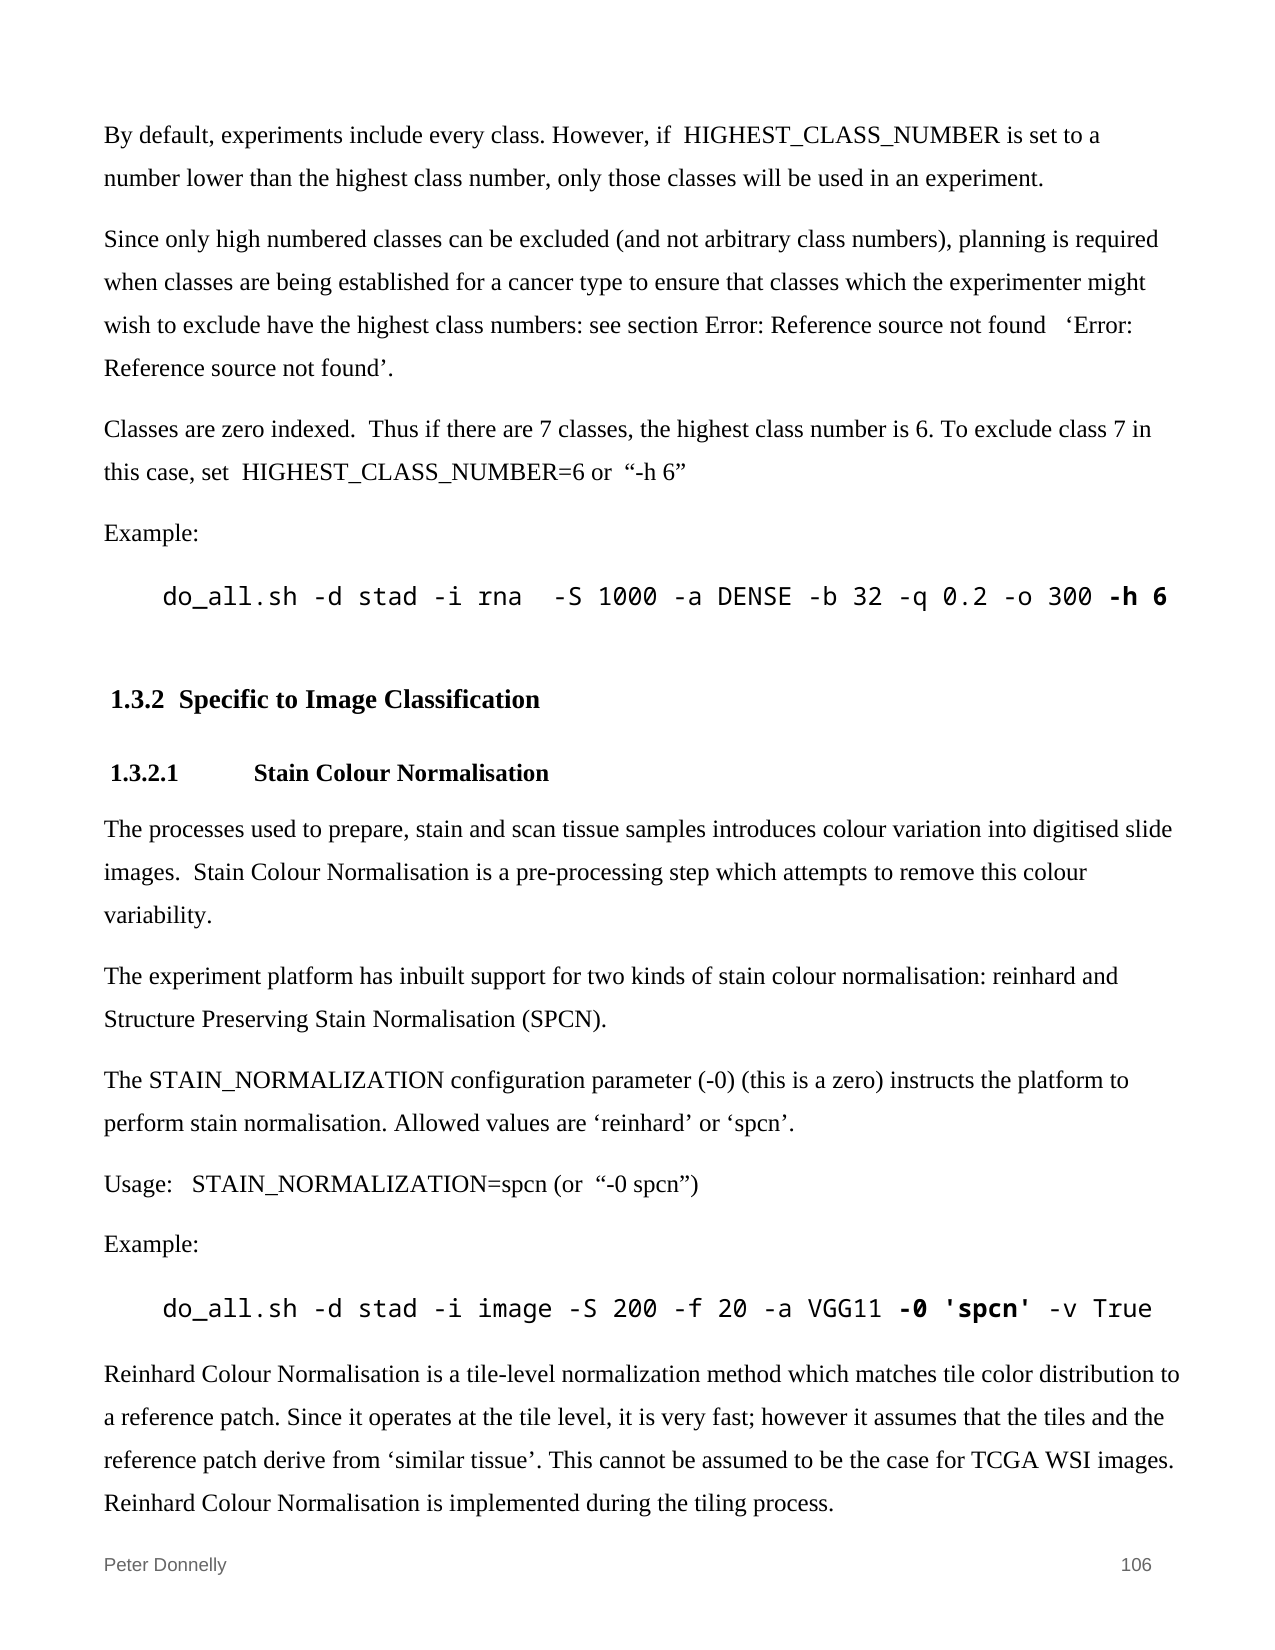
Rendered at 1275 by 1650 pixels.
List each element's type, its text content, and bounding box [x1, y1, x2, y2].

text The experiment platform has inbuilt support for two kinds of stain colour normalisation: reinhard and Structure Preserving Stain Normalisation (SPCN). [103, 961, 1181, 1033]
text By default, experiments include every class. However, if HIGHEST_CLASS_NUMBER is set to a number lower than the highest class number, only those classes will be used in an experiment. [103, 120, 1181, 192]
text The STAIN_NORMALIZATION configuration parameter (-0) (this is a zero) instructs the platform to perform stain normalisation. Allowed values are ‘reinhard’ or ‘spcn’. [103, 1065, 1181, 1137]
text Reinhard Colour Normalisation is a tile-level normalization method which matches tile color distribution to a reference patch. Since it operates at the tile level, it is very fast; however it assumes that the tiles and the reference patch derive from ‘similar tissue’. This cannot be assumed to be the case for TCGA WSI images. Reinhard Colour Normalisation is implemented during the tiling process. [103, 1359, 1181, 1517]
text Usage: STAIN_NORMALIZATION=spcn (or “-0 spcn”) [103, 1169, 1181, 1197]
text do_all.sh -d stad -i image -S 200 -f 20 -a VGG11 -0 'spcn' -v True [162, 1290, 1181, 1324]
text Classes are zero indexed. Thus if there are 7 classes, the highest class number is 6. To exclude class 7 in this case, set HIGHEST_CLASS_NUMBER=6 or “-h 6” [103, 414, 1181, 486]
text Since only high numbered classes can be excluded (and not arbitrary class numbers), planning is required when classes are being established for a cancer type to ensure that classes which the experimenter might wish to exclude have the highest class numbers: see section Error: Reference source not found ‘Error: Reference source not found’. [103, 224, 1181, 382]
subtitle Specific to Image Classification [103, 683, 1181, 714]
text The processes used to prepare, stain and scan tissue samples introduces colour variation into digitised slide images. Stain Colour Normalisation is a pre-processing step which attempts to remove this colour variability. [103, 814, 1181, 929]
text Example: [103, 518, 1181, 547]
subtitle Stain Colour Normalisation [103, 758, 1181, 787]
text do_all.sh -d stad -i rna -S 1000 -a DENSE -b 32 -q 0.2 -o 300 -h 6 [162, 579, 1181, 613]
text Example: [103, 1229, 1181, 1258]
